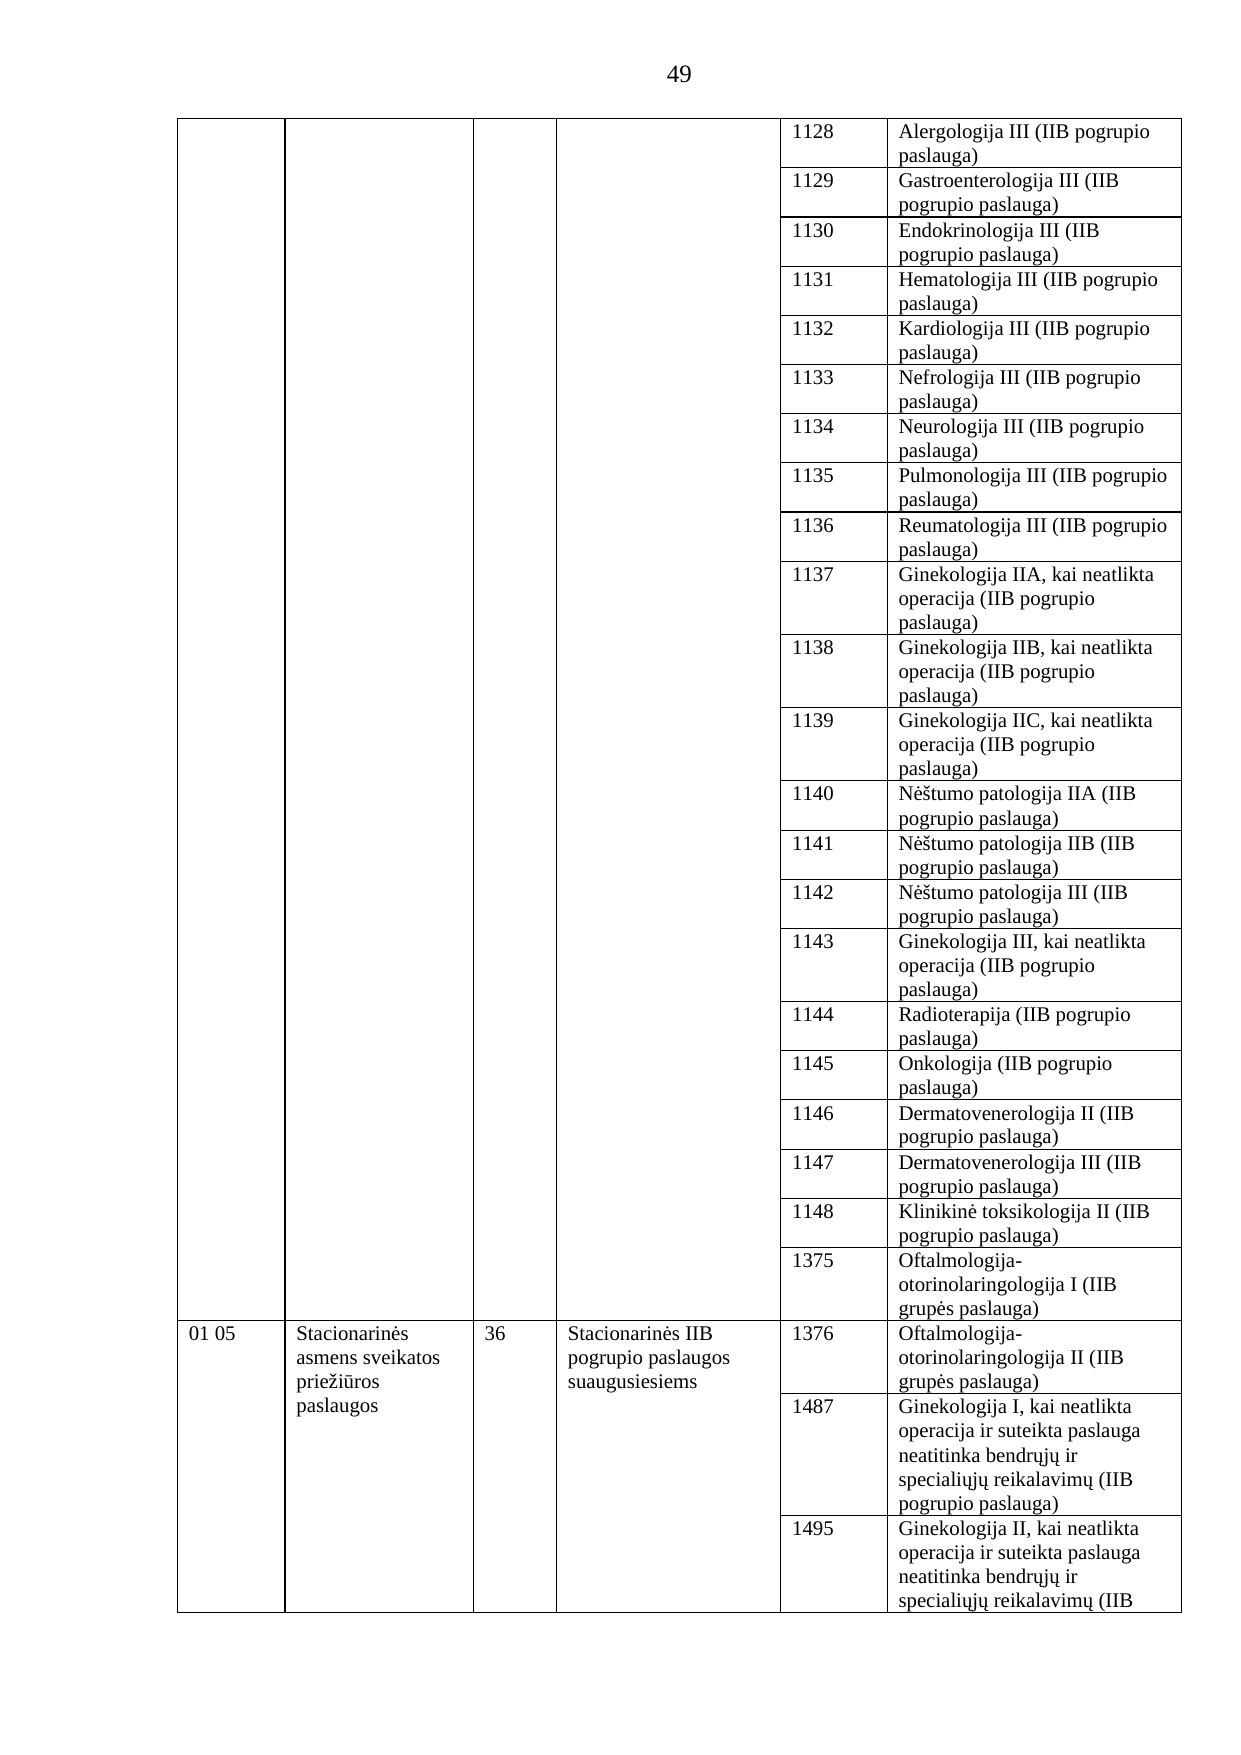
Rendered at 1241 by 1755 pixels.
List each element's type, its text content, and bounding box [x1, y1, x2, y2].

table_cell Dermatovenerologija III (IIB pogrupio paslauga) [888, 1150, 1181, 1198]
table_cell 1130 [781, 218, 887, 266]
table_cell 1138 [781, 635, 887, 707]
table_cell 1139 [781, 708, 887, 780]
table_cell 1135 [781, 463, 887, 511]
table_cell 1487 [781, 1394, 887, 1515]
table_cell 1147 [781, 1150, 887, 1198]
table_cell [286, 119, 473, 1320]
table_cell 1376 [781, 1321, 887, 1393]
table_cell 1148 [781, 1199, 887, 1247]
table_cell 01 05 [178, 1321, 284, 1612]
table_cell 1133 [781, 365, 887, 413]
table_cell Ginekologija II, kai neatlikta operacija ir suteikta paslauga neatitinka bendrųjų ir specialiųjų reikalavimų (IIB [888, 1516, 1181, 1612]
table_cell Neurologija III (IIB pogrupio paslauga) [888, 414, 1181, 462]
table_cell 1141 [781, 831, 887, 879]
table_cell Nėštumo patologija IIA (IIB pogrupio paslauga) [888, 781, 1181, 829]
table_cell Ginekologija IIC, kai neatlikta operacija (IIB pogrupio paslauga) [888, 708, 1181, 780]
table_cell 1140 [781, 781, 887, 829]
table_cell Onkologija (IIB pogrupio paslauga) [888, 1051, 1181, 1099]
table_cell 1142 [781, 880, 887, 928]
table_cell Kardiologija III (IIB pogrupio paslauga) [888, 316, 1181, 364]
table_cell 1129 [781, 168, 887, 216]
table_cell 1136 [781, 513, 887, 561]
table_cell Klinikinė toksikologija II (IIB pogrupio paslauga) [888, 1199, 1181, 1247]
table_cell Ginekologija III, kai neatlikta operacija (IIB pogrupio paslauga) [888, 929, 1181, 1001]
table_cell Nefrologija III (IIB pogrupio paslauga) [888, 365, 1181, 413]
table_cell 1145 [781, 1051, 887, 1099]
table_cell 1131 [781, 267, 887, 315]
table_cell Nėštumo patologija IIB (IIB pogrupio paslauga) [888, 831, 1181, 879]
table_cell 1128 [781, 119, 887, 167]
table_cell Oftalmologija-otorinolaringologija I (IIB grupės paslauga) [888, 1248, 1181, 1320]
table_cell Hematologija III (IIB pogrupio paslauga) [888, 267, 1181, 315]
table_cell 1134 [781, 414, 887, 462]
table_cell [557, 119, 780, 1320]
table_cell [474, 119, 556, 1320]
table_cell 1137 [781, 562, 887, 634]
table_cell Radioterapija (IIB pogrupio paslauga) [888, 1002, 1181, 1050]
table_cell Alergologija III (IIB pogrupio paslauga) [888, 119, 1181, 167]
table_cell Nėštumo patologija III (IIB pogrupio paslauga) [888, 880, 1181, 928]
table_cell Dermatovenerologija II (IIB pogrupio paslauga) [888, 1100, 1181, 1148]
table_cell Pulmonologija III (IIB pogrupio paslauga) [888, 463, 1181, 511]
table_cell 1375 [781, 1248, 887, 1320]
table_cell 1143 [781, 929, 887, 1001]
table_cell 36 [474, 1321, 556, 1612]
table_cell Oftalmologija-otorinolaringologija II (IIB grupės paslauga) [888, 1321, 1181, 1393]
table_cell Stacionarinės asmens sveikatos priežiūros paslaugos [286, 1321, 473, 1612]
table_cell [178, 119, 284, 1320]
table_cell 1132 [781, 316, 887, 364]
table_cell Ginekologija IIB, kai neatlikta operacija (IIB pogrupio paslauga) [888, 635, 1181, 707]
table_cell Stacionarinės IIB pogrupio paslaugos suaugusiesiems [557, 1321, 780, 1612]
table_cell Ginekologija IIA, kai neatlikta operacija (IIB pogrupio paslauga) [888, 562, 1181, 634]
table_cell Ginekologija I, kai neatlikta operacija ir suteikta paslauga neatitinka bendrųjų ir specialiųjų reikalavimų (IIB pogrupio paslauga) [888, 1394, 1181, 1515]
table_cell Reumatologija III (IIB pogrupio paslauga) [888, 513, 1181, 561]
table_cell 1144 [781, 1002, 887, 1050]
table_cell Endokrinologija III (IIB pogrupio paslauga) [888, 218, 1181, 266]
table_cell 1495 [781, 1516, 887, 1612]
table_cell Gastroenterologija III (IIB pogrupio paslauga) [888, 168, 1181, 216]
table_cell 1146 [781, 1100, 887, 1148]
